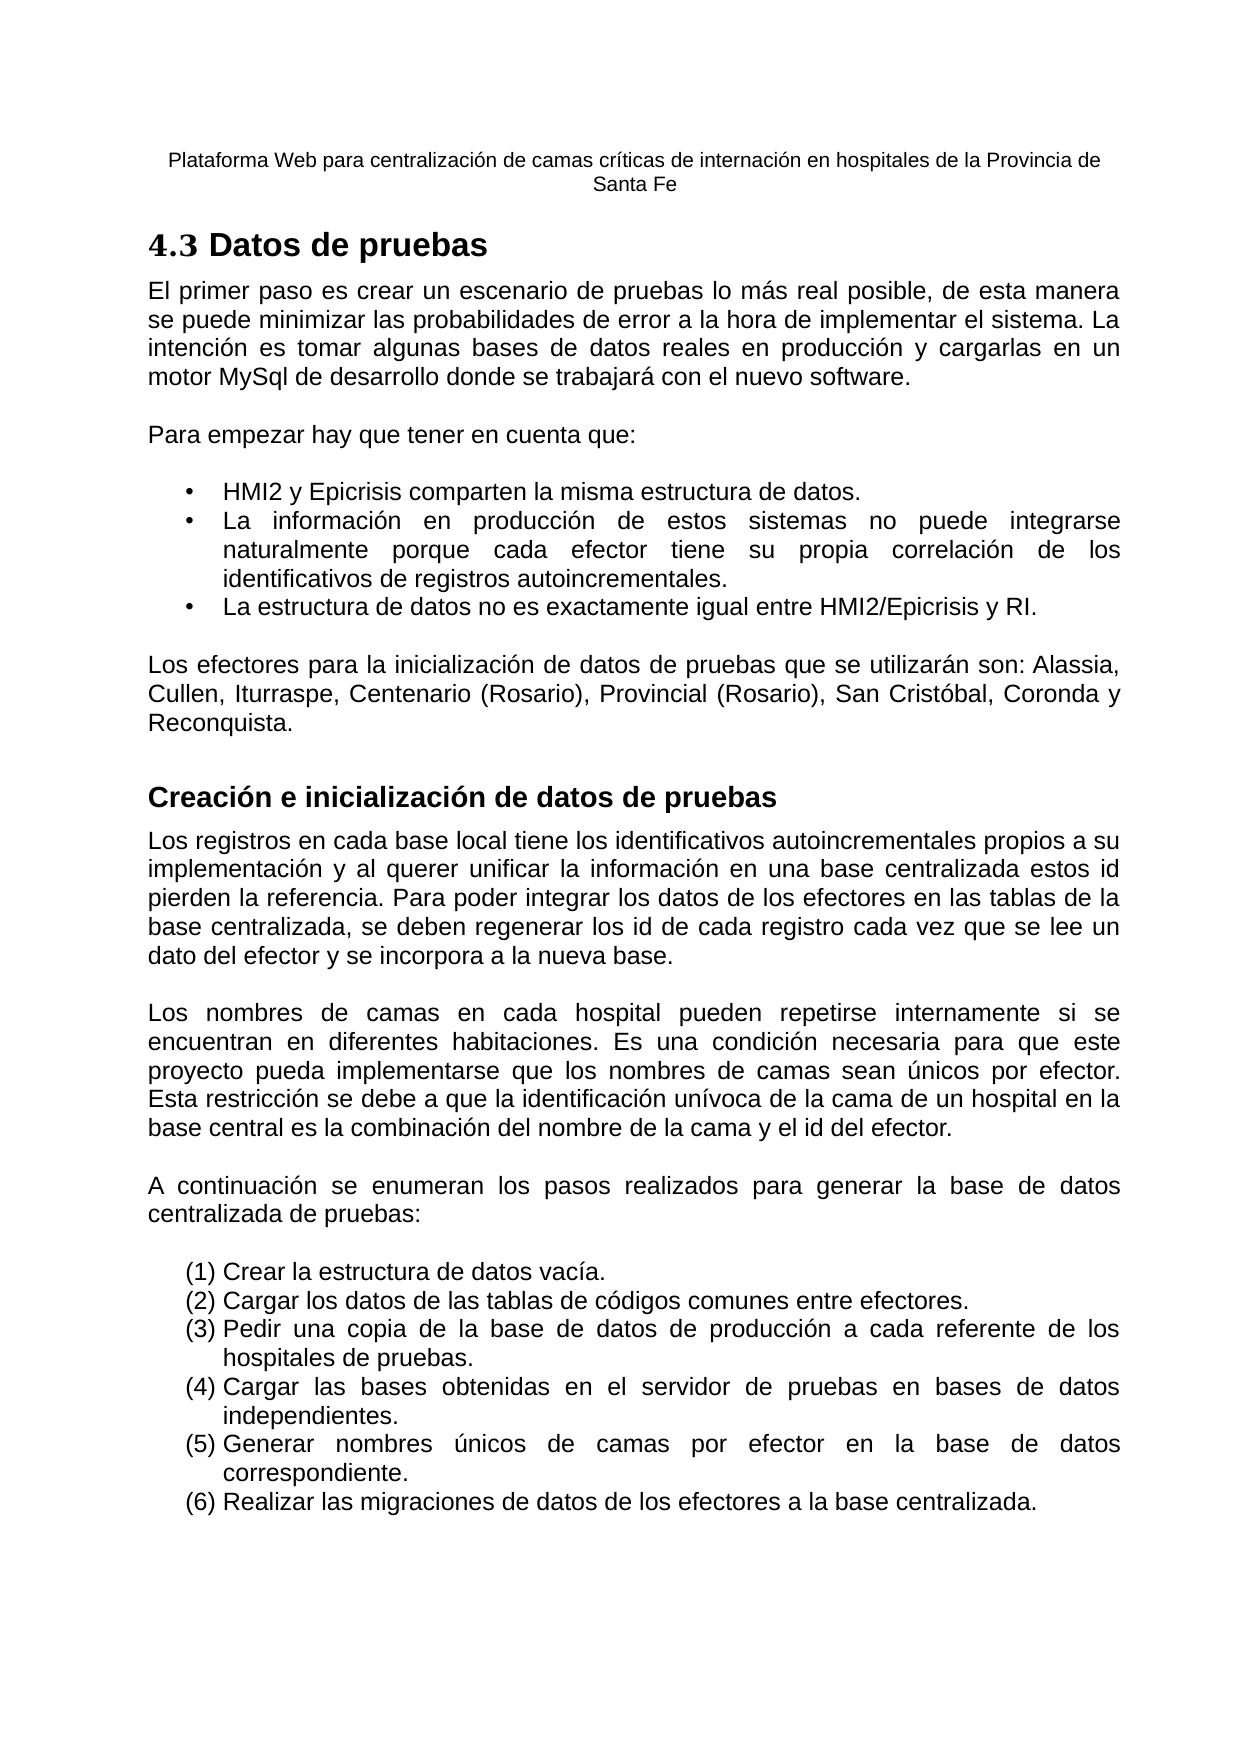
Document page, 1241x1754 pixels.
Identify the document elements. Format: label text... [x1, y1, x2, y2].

list La estructura de datos no es exactamente igual entre HMI2/Epicrisis y RI. [185, 592, 1122, 621]
text Los efectores para la inicialización de datos de pruebas que se utilizarán son: Alassia, Cullen, Iturraspe, Centenario (Rosario), Provincial (Rosario), San Cristóbal, Coronda y Reconquista. [148, 650, 1122, 736]
text Para empezar hay que tener en cuenta que: [148, 420, 1122, 448]
subtitle Creación e inicialización de datos de pruebas [148, 779, 1122, 813]
text Los nombres de camas en cada hospital pueden repetirse internamente si se encuentran en diferentes habitaciones. Es una condición necesaria para que este proyecto pueda implementarse que los nombres de camas sean únicos por efector. Esta restricción se debe a que la identificación unívoca de la cama de un hospital en la base central es la combinación del nombre de la cama y el id del efector. [148, 998, 1122, 1142]
list Cargar las bases obtenidas en el servidor de pruebas en bases de datos independientes. [185, 1372, 1122, 1429]
subtitle 4.3 Datos de pruebas [148, 225, 1122, 263]
list Pedir una copia de la base de datos de producción a cada referente de los hospitales de pruebas. [185, 1314, 1122, 1372]
list Generar nombres únicos de camas por efector en la base de datos correspondiente. [185, 1429, 1122, 1487]
list La información en producción de estos sistemas no puede integrarse naturalmente porque cada efector tiene su propia correlación de los identificativos de registros autoincrementales. [185, 506, 1122, 592]
list Realizar las migraciones de datos de los efectores a la base centralizada. [185, 1487, 1122, 1516]
text El primer paso es crear un escenario de pruebas lo más real posible, de esta manera se puede minimizar las probabilidades de error a la hora de implementar el sistema. La intención es tomar algunas bases de datos reales en producción y cargarlas en un motor MySql de desarrollo donde se trabajará con el nuevo software. [148, 276, 1122, 391]
list Crear la estructura de datos vacía. [185, 1257, 1122, 1286]
list HMI2 y Epicrisis comparten la misma estructura de datos. [185, 477, 1122, 506]
text A continuación se enumeran los pasos realizados para generar la base de datos centralizada de pruebas: [148, 1171, 1122, 1228]
list Cargar los datos de las tablas de códigos comunes entre efectores. [185, 1286, 1122, 1314]
text Los registros en cada base local tiene los identificativos autoincrementales propios a su implementación y al querer unificar la información en una base centralizada estos id pierden la referencia. Para poder integrar los datos de los efectores en las tablas de la base centralizada, se deben regenerar los id de cada registro cada vez que se lee un dato del efector y se incorpora a la nueva base. [148, 826, 1122, 969]
